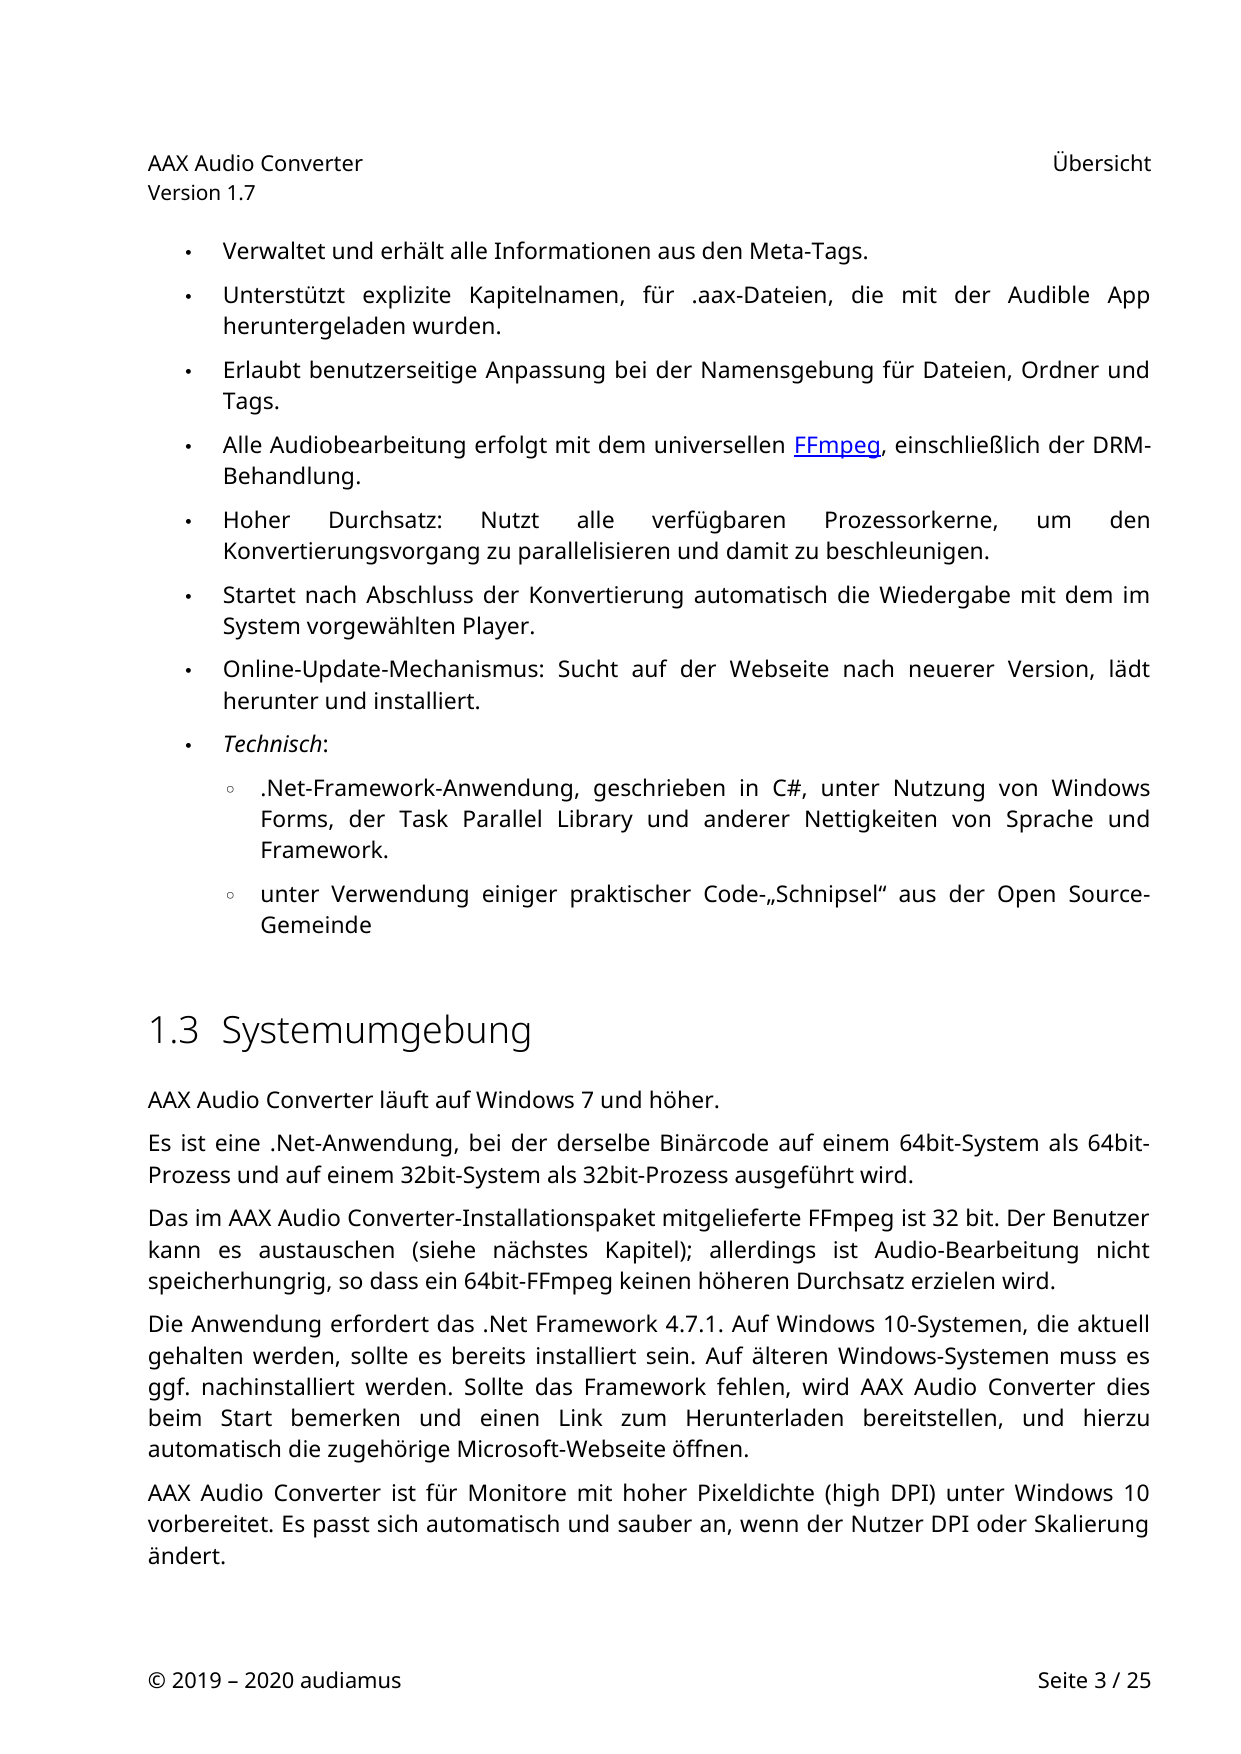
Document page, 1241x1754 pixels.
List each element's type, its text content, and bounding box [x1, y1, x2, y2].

list Unterstützt explizite Kapitelnamen, für .aax-Dateien, die mit der Audible App heruntergeladen wurden. [185, 279, 1152, 341]
list Startet nach Abschluss der Konvertierung automatisch die Wiedergabe mit dem im System vorgewählten Player. [185, 578, 1152, 641]
list .Net-Framework-Anwendung, geschrieben in C#, unter Nutzung von Windows Forms, der Task Parallel Library und anderer Nettigkeiten von Sprache und Framework. [223, 772, 1152, 866]
list Technisch: [185, 728, 1152, 759]
text Die Anwendung erfordert das .Net Framework 4.7.1. Auf Windows 10-Systemen, die aktuell gehalten werden, sollte es bereits installiert sein. Auf älteren Windows-Systemen muss es ggf. nachinstalliert werden. Sollte das Framework fehlen, wird AAX Audio Converter dies beim Start bemerken und einen Link zum Herunterladen bereitstellen, und hierzu automatisch die zugehörige Microsoft-Webseite öffnen. [148, 1308, 1152, 1465]
list Alle Audiobearbeitung erfolgt mit dem universellen FFmpeg, einschließlich der DRM-Behandlung. [185, 429, 1152, 491]
list Hoher Durchsatz: Nutzt alle verfügbaren Prozessorkerne, um den Konvertierungsvorgang zu parallelisieren und damit zu beschleunigen. [185, 504, 1152, 566]
text AAX Audio Converter läuft auf Windows 7 und höher. [148, 1084, 1152, 1115]
list Erlaubt benutzerseitige Anpassung bei der Namensgebung für Dateien, Ordner und Tags. [185, 354, 1152, 416]
text AAX Audio Converter ist für Monitore mit hoher Pixeldichte (high DPI) unter Windows 10 vorbereitet. Es passt sich automatisch und sauber an, wenn der Nutzer DPI oder Skalierung ändert. [148, 1477, 1152, 1571]
text Das im AAX Audio Converter-Installationspaket mitgelieferte FFmpeg ist 32 bit. Der Benutzer kann es austauschen (siehe nächstes Kapitel); allerdings ist Audio-Bearbeitung nicht speicherhungrig, so dass ein 64bit-FFmpeg keinen höheren Durchsatz erzielen wird. [148, 1202, 1152, 1296]
list Verwaltet und erhält alle Informationen aus den Meta-Tags. [185, 235, 1152, 267]
list unter Verwendung einiger praktischer Code-„Schnipsel“ aus der Open Source-Gemeinde [223, 878, 1152, 941]
text Es ist eine .Net-Anwendung, bei der derselbe Binärcode auf einem 64bit-System als 64bit-Prozess und auf einem 32bit-System als 32bit-Prozess ausgeführt wird. [148, 1127, 1152, 1190]
subtitle Systemumgebung [148, 1003, 1152, 1054]
list Online-Update-Mechanismus: Sucht auf der Webseite nach neuerer Version, lädt herunter und installiert. [185, 653, 1152, 716]
